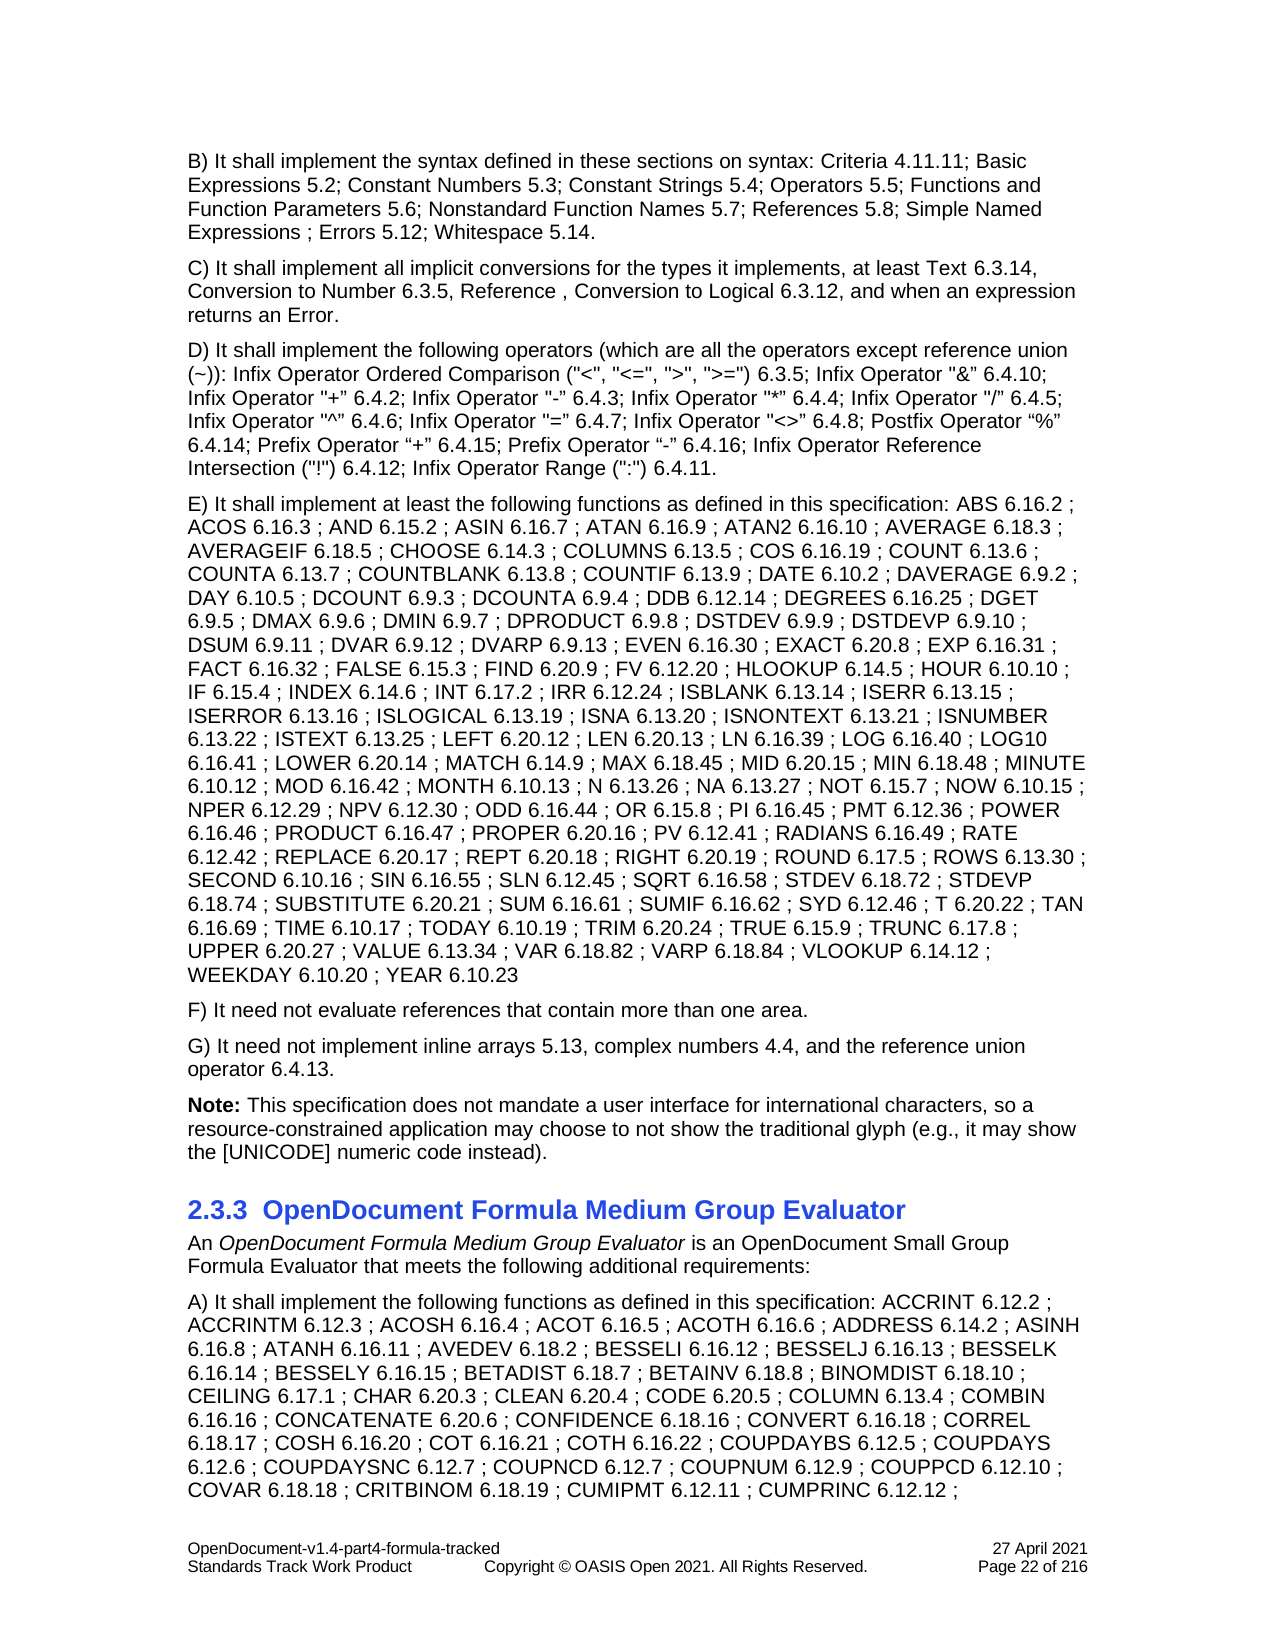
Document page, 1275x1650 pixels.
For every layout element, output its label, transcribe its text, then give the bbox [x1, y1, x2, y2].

list It shall implement the following operators (which are all the operators except reference union (~)): Infix Operator Ordered Comparison ("<", "<=", ">", ">=") 6.3.5; Infix Operator "&” 6.4.10; Infix Operator "+” 6.4.2; Infix Operator "-” 6.4.3; Infix Operator "*” 6.4.4; Infix Operator "/” 6.4.5; Infix Operator "^” 6.4.6; Infix Operator "=” 6.4.7; Infix Operator "<>” 6.4.8; Postfix Operator “%” 6.4.14; Prefix Operator “+” 6.4.15; Prefix Operator “-” 6.4.16; Infix Operator Reference Intersection ("!") 6.4.12; Infix Operator Range (":") 6.4.11. [187, 339, 1088, 480]
text Note: This specification does not mandate a user interface for international characters, so a resource-constrained application may choose to not show the traditional glyph (e.g., it may show the [UNICODE] numeric code instead). [187, 1093, 1088, 1164]
list It shall implement all implicit conversions for the types it implements, at least Text 6.3.14, Conversion to Number 6.3.5, Reference , Conversion to Logical 6.3.12, and when an expression returns an Error. [187, 256, 1088, 327]
subtitle OpenDocument Formula Medium Group Evaluator [187, 1195, 1088, 1225]
list It shall implement at least the following functions as defined in this specification: ABS 6.16.2 ; ACOS 6.16.3 ; AND 6.15.2 ; ASIN 6.16.7 ; ATAN 6.16.9 ; ATAN2 6.16.10 ; AVERAGE 6.18.3 ; AVERAGEIF 6.18.5 ; CHOOSE 6.14.3 ; COLUMNS 6.13.5 ; COS 6.16.19 ; COUNT 6.13.6 ; COUNTA 6.13.7 ; COUNTBLANK 6.13.8 ; COUNTIF 6.13.9 ; DATE 6.10.2 ; DAVERAGE 6.9.2 ; DAY 6.10.5 ; DCOUNT 6.9.3 ; DCOUNTA 6.9.4 ; DDB 6.12.14 ; DEGREES 6.16.25 ; DGET 6.9.5 ; DMAX 6.9.6 ; DMIN 6.9.7 ; DPRODUCT 6.9.8 ; DSTDEV 6.9.9 ; DSTDEVP 6.9.10 ; DSUM 6.9.11 ; DVAR 6.9.12 ; DVARP 6.9.13 ; EVEN 6.16.30 ; EXACT 6.20.8 ; EXP 6.16.31 ; FACT 6.16.32 ; FALSE 6.15.3 ; FIND 6.20.9 ; FV 6.12.20 ; HLOOKUP 6.14.5 ; HOUR 6.10.10 ; IF 6.15.4 ; INDEX 6.14.6 ; INT 6.17.2 ; IRR 6.12.24 ; ISBLANK 6.13.14 ; ISERR 6.13.15 ; ISERROR 6.13.16 ; ISLOGICAL 6.13.19 ; ISNA 6.13.20 ; ISNONTEXT 6.13.21 ; ISNUMBER 6.13.22 ; ISTEXT 6.13.25 ; LEFT 6.20.12 ; LEN 6.20.13 ; LN 6.16.39 ; LOG 6.16.40 ; LOG10 6.16.41 ; LOWER 6.20.14 ; MATCH 6.14.9 ; MAX 6.18.45 ; MID 6.20.15 ; MIN 6.18.48 ; MINUTE 6.10.12 ; MOD 6.16.42 ; MONTH 6.10.13 ; N 6.13.26 ; NA 6.13.27 ; NOT 6.15.7 ; NOW 6.10.15 ; NPER 6.12.29 ; NPV 6.12.30 ; ODD 6.16.44 ; OR 6.15.8 ; PI 6.16.45 ; PMT 6.12.36 ; POWER 6.16.46 ; PRODUCT 6.16.47 ; PROPER 6.20.16 ; PV 6.12.41 ; RADIANS 6.16.49 ; RATE 6.12.42 ; REPLACE 6.20.17 ; REPT 6.20.18 ; RIGHT 6.20.19 ; ROUND 6.17.5 ; ROWS 6.13.30 ; SECOND 6.10.16 ; SIN 6.16.55 ; SLN 6.12.45 ; SQRT 6.16.58 ; STDEV 6.18.72 ; STDEVP 6.18.74 ; SUBSTITUTE 6.20.21 ; SUM 6.16.61 ; SUMIF 6.16.62 ; SYD 6.12.46 ; T 6.20.22 ; TAN 6.16.69 ; TIME 6.10.17 ; TODAY 6.10.19 ; TRIM 6.20.24 ; TRUE 6.15.9 ; TRUNC 6.17.8 ; UPPER 6.20.27 ; VALUE 6.13.34 ; VAR 6.18.82 ; VARP 6.18.84 ; VLOOKUP 6.14.12 ; WEEKDAY 6.10.20 ; YEAR 6.10.23 [187, 492, 1088, 987]
list It need not evaluate references that contain more than one area. [187, 999, 1088, 1022]
list It shall implement the syntax defined in these sections on syntax: Criteria 4.11.11; Basic Expressions 5.2; Constant Numbers 5.3; Constant Strings 5.4; Operators 5.5; Functions and Function Parameters 5.6; Nonstandard Function Names 5.7; References 5.8; Simple Named Expressions ; Errors 5.12; Whitespace 5.14. [187, 150, 1088, 244]
text An OpenDocument Formula Medium Group Evaluator is an OpenDocument Small Group Formula Evaluator that meets the following additional requirements: [187, 1231, 1088, 1278]
list It need not implement inline arrays 5.13, complex numbers 4.4, and the reference union operator 6.4.13. [187, 1034, 1088, 1081]
list It shall implement the following functions as defined in this specification: ACCRINT 6.12.2 ; ACCRINTM 6.12.3 ; ACOSH 6.16.4 ; ACOT 6.16.5 ; ACOTH 6.16.6 ; ADDRESS 6.14.2 ; ASINH 6.16.8 ; ATANH 6.16.11 ; AVEDEV 6.18.2 ; BESSELI 6.16.12 ; BESSELJ 6.16.13 ; BESSELK 6.16.14 ; BESSELY 6.16.15 ; BETADIST 6.18.7 ; BETAINV 6.18.8 ; BINOMDIST 6.18.10 ; CEILING 6.17.1 ; CHAR 6.20.3 ; CLEAN 6.20.4 ; CODE 6.20.5 ; COLUMN 6.13.4 ; COMBIN 6.16.16 ; CONCATENATE 6.20.6 ; CONFIDENCE 6.18.16 ; CONVERT 6.16.18 ; CORREL 6.18.17 ; COSH 6.16.20 ; COT 6.16.21 ; COTH 6.16.22 ; COUPDAYBS 6.12.5 ; COUPDAYS 6.12.6 ; COUPDAYSNC 6.12.7 ; COUPNCD 6.12.7 ; COUPNUM 6.12.9 ; COUPPCD 6.12.10 ; COVAR 6.18.18 ; CRITBINOM 6.18.19 ; CUMIPMT 6.12.11 ; CUMPRINC 6.12.12 ; [187, 1290, 1088, 1502]
